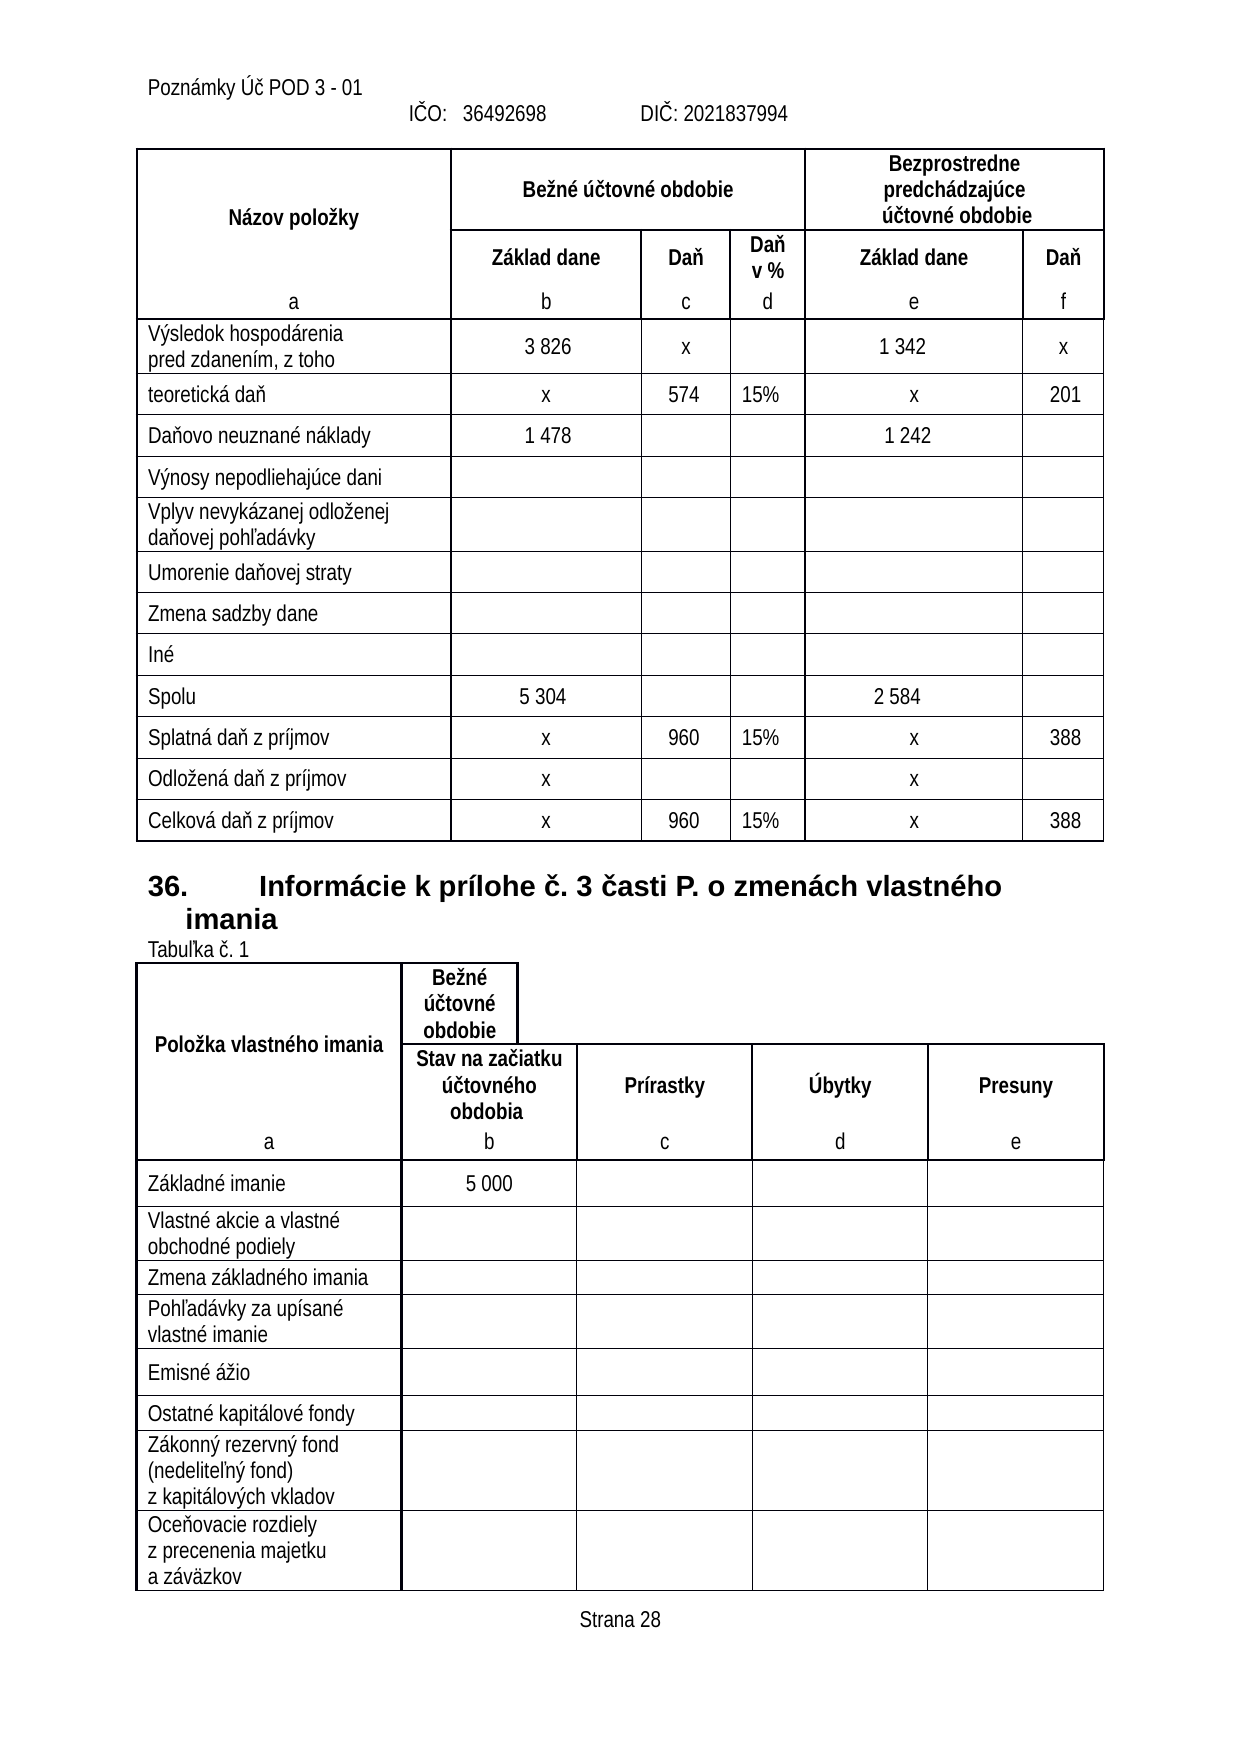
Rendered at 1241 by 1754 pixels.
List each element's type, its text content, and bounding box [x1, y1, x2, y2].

table_cell [753, 1396, 927, 1429]
table_cell c [578, 1124, 751, 1159]
table_cell Úbytky [753, 1045, 927, 1124]
table_cell [1023, 634, 1103, 675]
table_cell [928, 1396, 1103, 1429]
table_cell 1 478 [452, 415, 641, 456]
table_cell 15% [731, 800, 804, 840]
table_cell [731, 498, 804, 551]
table_cell [577, 1349, 752, 1395]
table_cell [403, 1349, 576, 1395]
table_cell [928, 1161, 1103, 1206]
table_cell Umorenie daňovej straty [138, 552, 450, 592]
table_cell x [806, 717, 1022, 757]
table_cell x [1023, 320, 1103, 373]
table_cell [753, 1511, 927, 1590]
table_cell [753, 1261, 927, 1294]
table_cell x [452, 717, 641, 757]
table_cell [577, 1261, 752, 1294]
table_cell x [452, 800, 641, 840]
table_cell [731, 759, 804, 799]
table_cell b [403, 1124, 576, 1159]
table_cell Spolu [138, 676, 450, 716]
table_cell [1023, 593, 1103, 633]
table_cell [731, 676, 804, 716]
table_cell d [753, 1124, 927, 1159]
table_cell 2 584 [806, 676, 1022, 716]
table_cell [753, 1349, 927, 1395]
table_cell x [806, 759, 1022, 799]
table_cell 388 [1023, 800, 1103, 840]
table_cell Pohľadávky za upísané vlastné imanie [138, 1295, 400, 1348]
table_cell [642, 415, 730, 456]
table_cell [753, 1295, 927, 1348]
table_cell [452, 457, 641, 497]
table_cell Daň [642, 231, 729, 284]
table_cell x [452, 374, 641, 414]
table_cell [1023, 498, 1103, 551]
table_cell [928, 1207, 1103, 1260]
table_cell Daň v % [731, 231, 804, 284]
table_cell [403, 1261, 576, 1294]
table_cell 388 [1023, 717, 1103, 757]
table_cell [577, 1207, 752, 1260]
table_cell 960 [642, 800, 730, 840]
table_cell [642, 457, 730, 497]
table_cell e [929, 1124, 1103, 1159]
table_cell [577, 1511, 752, 1590]
text Tabuľka č. 1 [148, 936, 1092, 962]
table_cell Zmena základného imania [138, 1261, 400, 1294]
table_cell 3 826 [452, 320, 641, 373]
table_cell Splatná daň z príjmov [138, 717, 450, 757]
table_cell 201 [1023, 374, 1103, 414]
table_cell [731, 457, 804, 497]
table_header [519, 962, 1104, 1043]
table_cell 960 [642, 717, 730, 757]
table_cell Výsledok hospodárenia pred zdanením, z toho [138, 320, 450, 373]
table_cell Daňovo neuznané náklady [138, 415, 450, 456]
table_cell Odložená daň z príjmov [138, 759, 450, 799]
table_cell [753, 1431, 927, 1509]
table_cell Celková daň z príjmov [138, 800, 450, 840]
table_cell Presuny [929, 1045, 1103, 1124]
table_cell [403, 1396, 576, 1429]
table_cell 15% [731, 374, 804, 414]
table_cell [1023, 759, 1103, 799]
table_header Bežné účtovné obdobie [452, 150, 804, 229]
table_cell [452, 593, 641, 633]
table_cell [403, 1431, 576, 1509]
table_cell a [138, 284, 450, 318]
table_cell [806, 552, 1022, 592]
table_cell [1023, 457, 1103, 497]
table_cell [928, 1511, 1103, 1590]
table_cell [753, 1161, 927, 1206]
table_cell Oceňovacie rozdiely z precenenia majetku a záväzkov [138, 1511, 400, 1590]
table_cell Základ dane [452, 231, 640, 284]
table_cell [928, 1295, 1103, 1348]
table_cell [642, 552, 730, 592]
table_cell Základ dane [806, 231, 1022, 284]
table_cell Výnosy nepodliehajúce dani [138, 457, 450, 497]
table_cell Vplyv nevykázanej odloženej daňovej pohľadávky [138, 498, 450, 551]
table_cell [806, 634, 1022, 675]
table_cell Zmena sadzby dane [138, 593, 450, 633]
table_cell [577, 1295, 752, 1348]
table_cell b [452, 284, 640, 318]
table_cell Prírastky [578, 1045, 751, 1124]
table_cell [806, 498, 1022, 551]
table_cell [642, 676, 730, 716]
table_cell Vlastné akcie a vlastné obchodné podiely [138, 1207, 400, 1260]
table_cell x [806, 800, 1022, 840]
table_cell [928, 1431, 1103, 1509]
table_cell [731, 634, 804, 675]
table_cell e [806, 284, 1022, 318]
table_cell Iné [138, 634, 450, 675]
table_cell Ostatné kapitálové fondy [138, 1396, 400, 1429]
table_cell [731, 552, 804, 592]
table_cell Daň [1024, 231, 1103, 284]
table_cell [928, 1349, 1103, 1395]
table_header Bezprostredne predchádzajúce účtovné obdobie [806, 150, 1103, 229]
table_cell [1023, 676, 1103, 716]
table_cell [753, 1207, 927, 1260]
table_cell x [452, 759, 641, 799]
table_cell a [138, 1124, 400, 1159]
table_cell x [642, 320, 730, 373]
table_cell [642, 593, 730, 633]
table_cell 5 304 [452, 676, 641, 716]
table_cell 1 342 [806, 320, 1022, 373]
table_cell 5 000 [403, 1161, 576, 1206]
table_cell [577, 1431, 752, 1509]
table_cell Emisné ážio [138, 1349, 400, 1395]
table_cell [452, 634, 641, 675]
table_cell c [642, 284, 729, 318]
table_header Bežné účtovné obdobie [403, 964, 516, 1043]
table_cell [577, 1161, 752, 1206]
table_cell [1023, 552, 1103, 592]
table_cell x [806, 374, 1022, 414]
table_cell [452, 552, 641, 592]
table_cell [642, 498, 730, 551]
table_cell 15% [731, 717, 804, 757]
table_cell [403, 1207, 576, 1260]
table_cell 1 242 [806, 415, 1022, 456]
list Informácie k prílohe č. 3 časti P. o zmenách vlastného imania [148, 868, 1092, 936]
table_cell [452, 498, 641, 551]
table_cell teoretická daň [138, 374, 450, 414]
table_cell [731, 415, 804, 456]
table_cell [928, 1261, 1103, 1294]
table_cell Základné imanie [138, 1161, 400, 1206]
table_cell Stav na začiatku účtovného obdobia [403, 1045, 576, 1124]
table_cell [642, 634, 730, 675]
table_cell f [1024, 284, 1103, 318]
table_cell Zákonný rezervný fond (nedeliteľný fond) z kapitálových vkladov [138, 1431, 400, 1509]
table_cell [806, 593, 1022, 633]
table_cell [642, 759, 730, 799]
table_cell [403, 1511, 576, 1590]
table_cell [731, 593, 804, 633]
table_cell [403, 1295, 576, 1348]
table_cell [806, 457, 1022, 497]
table_header Položka vlastného imania [138, 964, 400, 1124]
table_cell [577, 1396, 752, 1429]
table_header Názov položky [138, 150, 450, 284]
table_cell 574 [642, 374, 730, 414]
table_cell d [731, 284, 804, 318]
table_cell [1023, 415, 1103, 456]
table_cell [731, 320, 804, 373]
